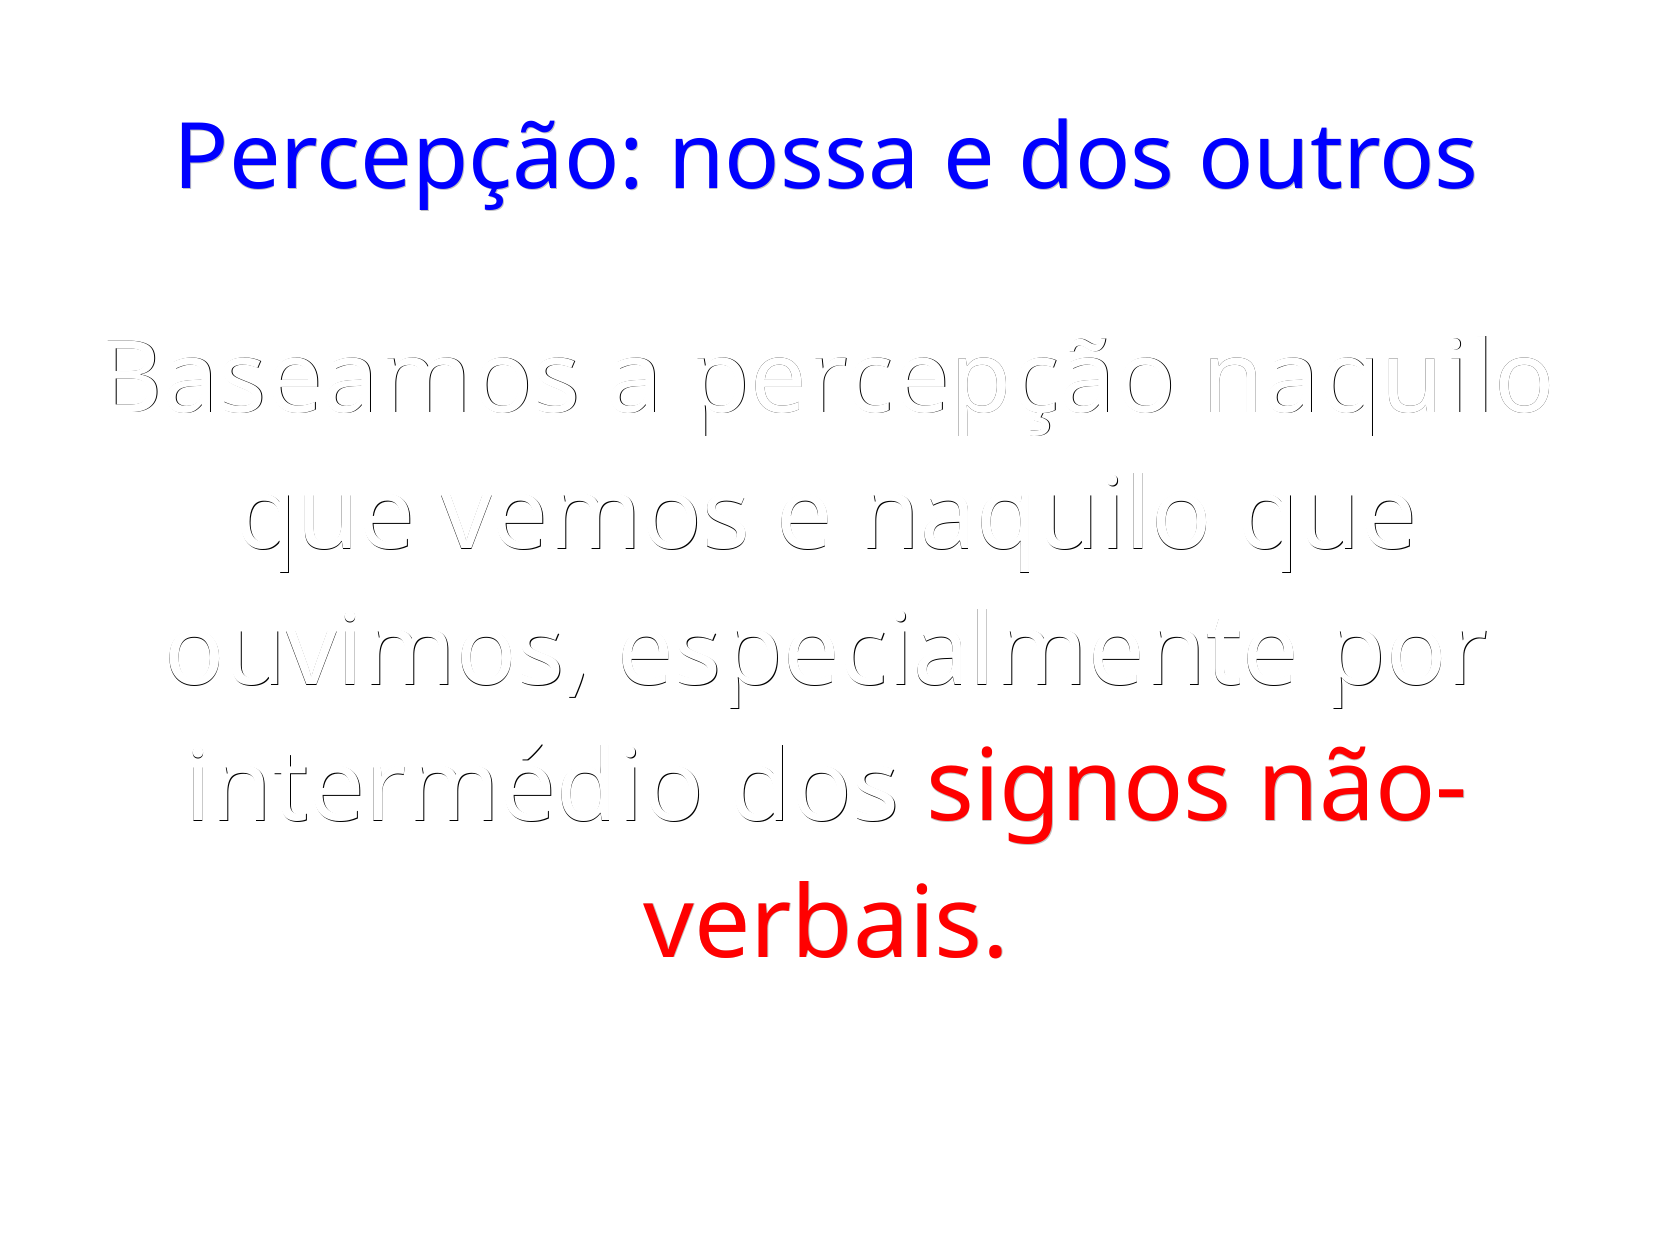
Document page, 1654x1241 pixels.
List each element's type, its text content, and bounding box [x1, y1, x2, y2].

title Percepção: nossa e dos outros [82, 41, 1571, 265]
subtitle Baseamos a percepção naquilo que vemos e naquilo que ouvimos, especialmente por intermédio dos signos não-verbais. [82, 290, 1571, 1109]
